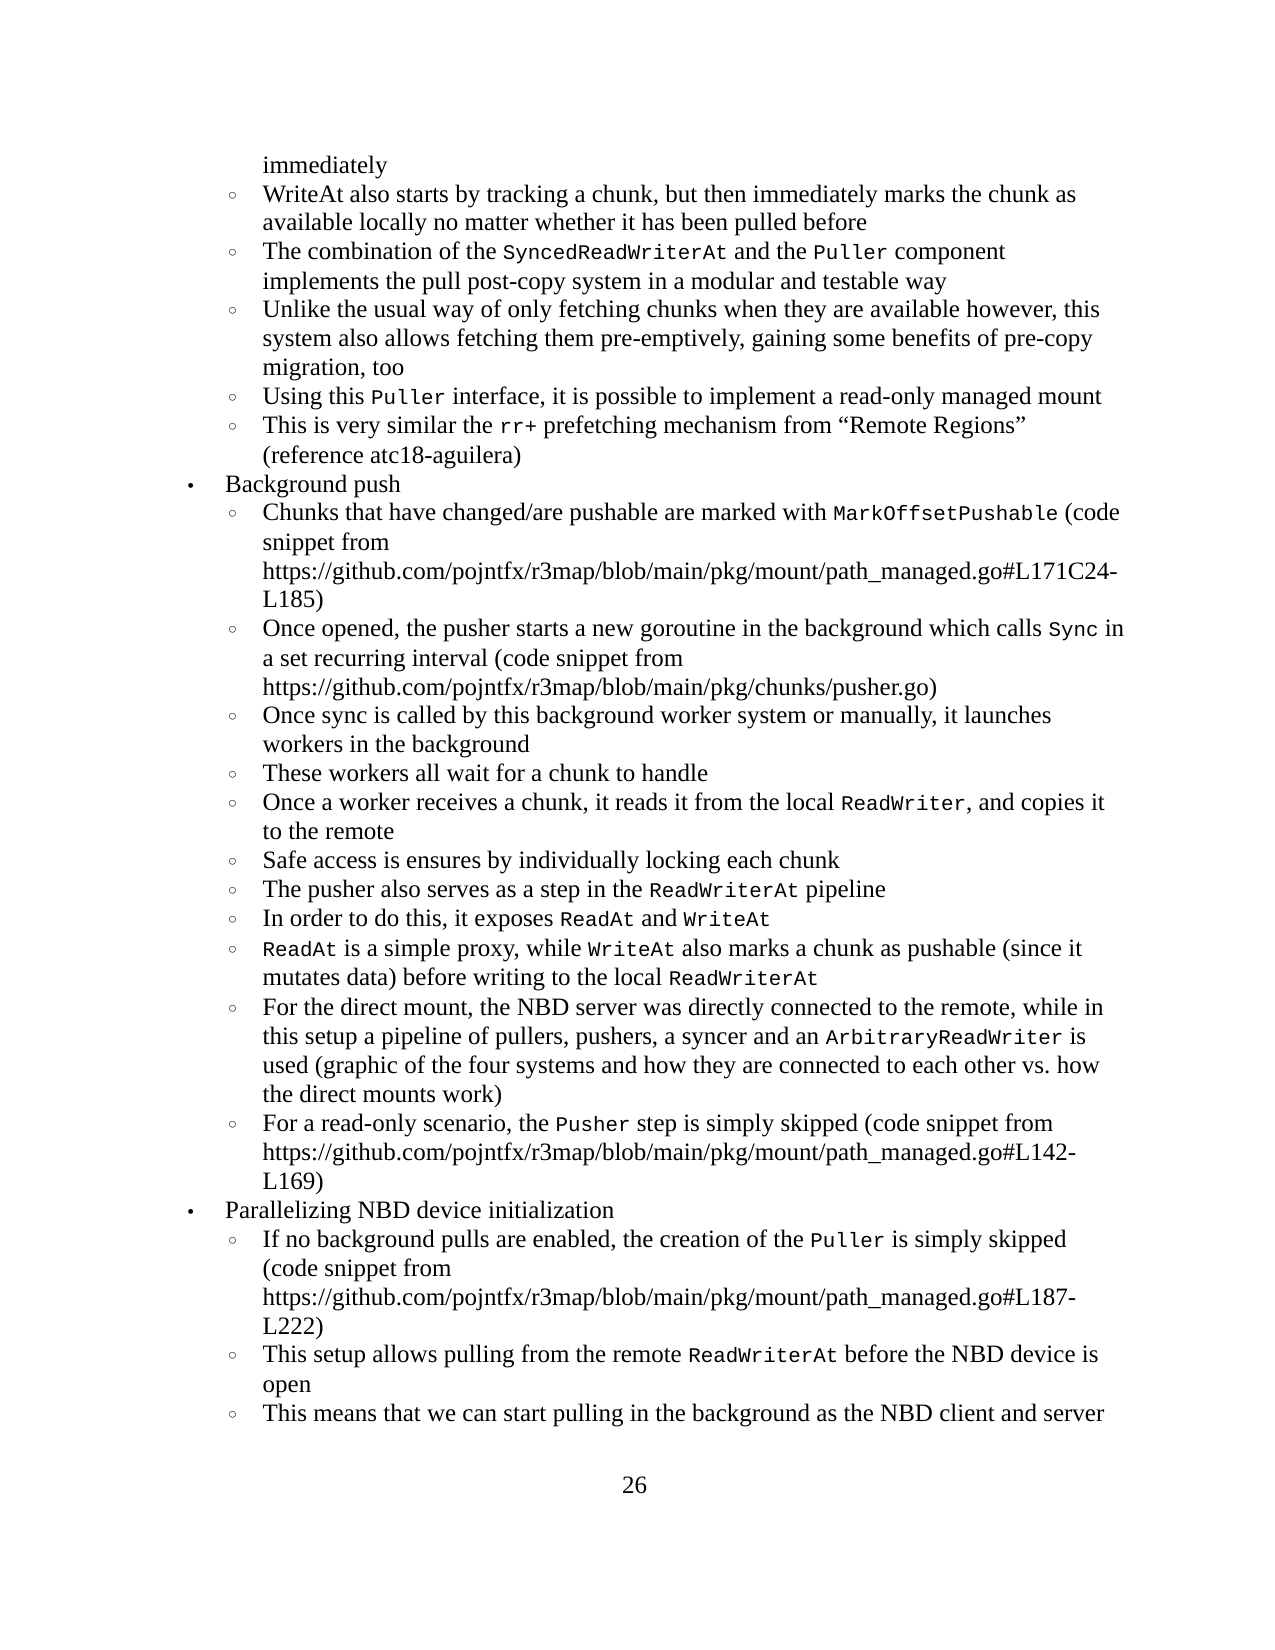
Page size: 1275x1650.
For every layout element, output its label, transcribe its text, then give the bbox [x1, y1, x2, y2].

list This means that we can start pulling in the background as the NBD client and server [225, 1398, 1125, 1427]
list Safe access is ensures by individually locking each chunk [225, 845, 1125, 874]
list For the direct mount, the NBD server was directly connected to the remote, while in this setup a pipeline of pullers, pushers, a syncer and an ArbitraryReadWriter is used (graphic of the four systems and how they are connected to each other vs. how the direct mounts work) [225, 992, 1125, 1108]
list Unlike the usual way of only fetching chunks when they are available however, this system also allows fetching them pre-emptively, gaining some benefits of pre-copy migration, too [225, 294, 1125, 381]
list Once opened, the pusher starts a new goroutine in the background which calls Sync in a set recurring interval (code snippet from https://github.com/pojntfx/r3map/blob/main/pkg/chunks/pusher.go) [225, 613, 1125, 700]
list Once sync is called by this background worker system or manually, it launches workers in the background [225, 700, 1125, 758]
list Once a worker receives a chunk, it reads it from the local ReadWriter, and copies it to the remote [225, 787, 1125, 845]
list The combination of the SyncedReadWriterAt and the Puller component implements the pull post-copy system in a modular and testable way [225, 236, 1125, 294]
list Using this Puller interface, it is possible to implement a read-only managed mount [225, 381, 1125, 410]
list These workers all wait for a chunk to handle [225, 758, 1125, 787]
list Chunks that have changed/are pushable are marked with MarkOffsetPushable (code snippet from https://github.com/pojntfx/r3map/blob/main/pkg/mount/path_managed.go#L171C24-L185) [225, 497, 1125, 613]
list Background push [187, 469, 1125, 497]
list WriteAt also starts by tracking a chunk, but then immediately marks the chunk as available locally no matter whether it has been pulled before [225, 179, 1125, 236]
list The pusher also serves as a step in the ReadWriterAt pipeline [225, 874, 1125, 903]
list For a read-only scenario, the Pusher step is simply skipped (code snippet from https://github.com/pojntfx/r3map/blob/main/pkg/mount/path_managed.go#L142-L169) [225, 1108, 1125, 1195]
list If no background pulls are enabled, the creation of the Puller is simply skipped (code snippet from https://github.com/pojntfx/r3map/blob/main/pkg/mount/path_managed.go#L187-L222) [225, 1224, 1125, 1339]
list This setup allows pulling from the remote ReadWriterAt before the NBD device is open [225, 1339, 1125, 1398]
list ReadAt is a simple proxy, while WriteAt also marks a chunk as pushable (since it mutates data) before writing to the local ReadWriterAt [225, 933, 1125, 992]
list immediately [225, 150, 1125, 179]
list Parallelizing NBD device initialization [187, 1195, 1125, 1224]
list This is very similar the rr+ prefetching mechanism from “Remote Regions” (reference atc18-aguilera) [225, 410, 1125, 469]
list In order to do this, it exposes ReadAt and WriteAt [225, 903, 1125, 933]
